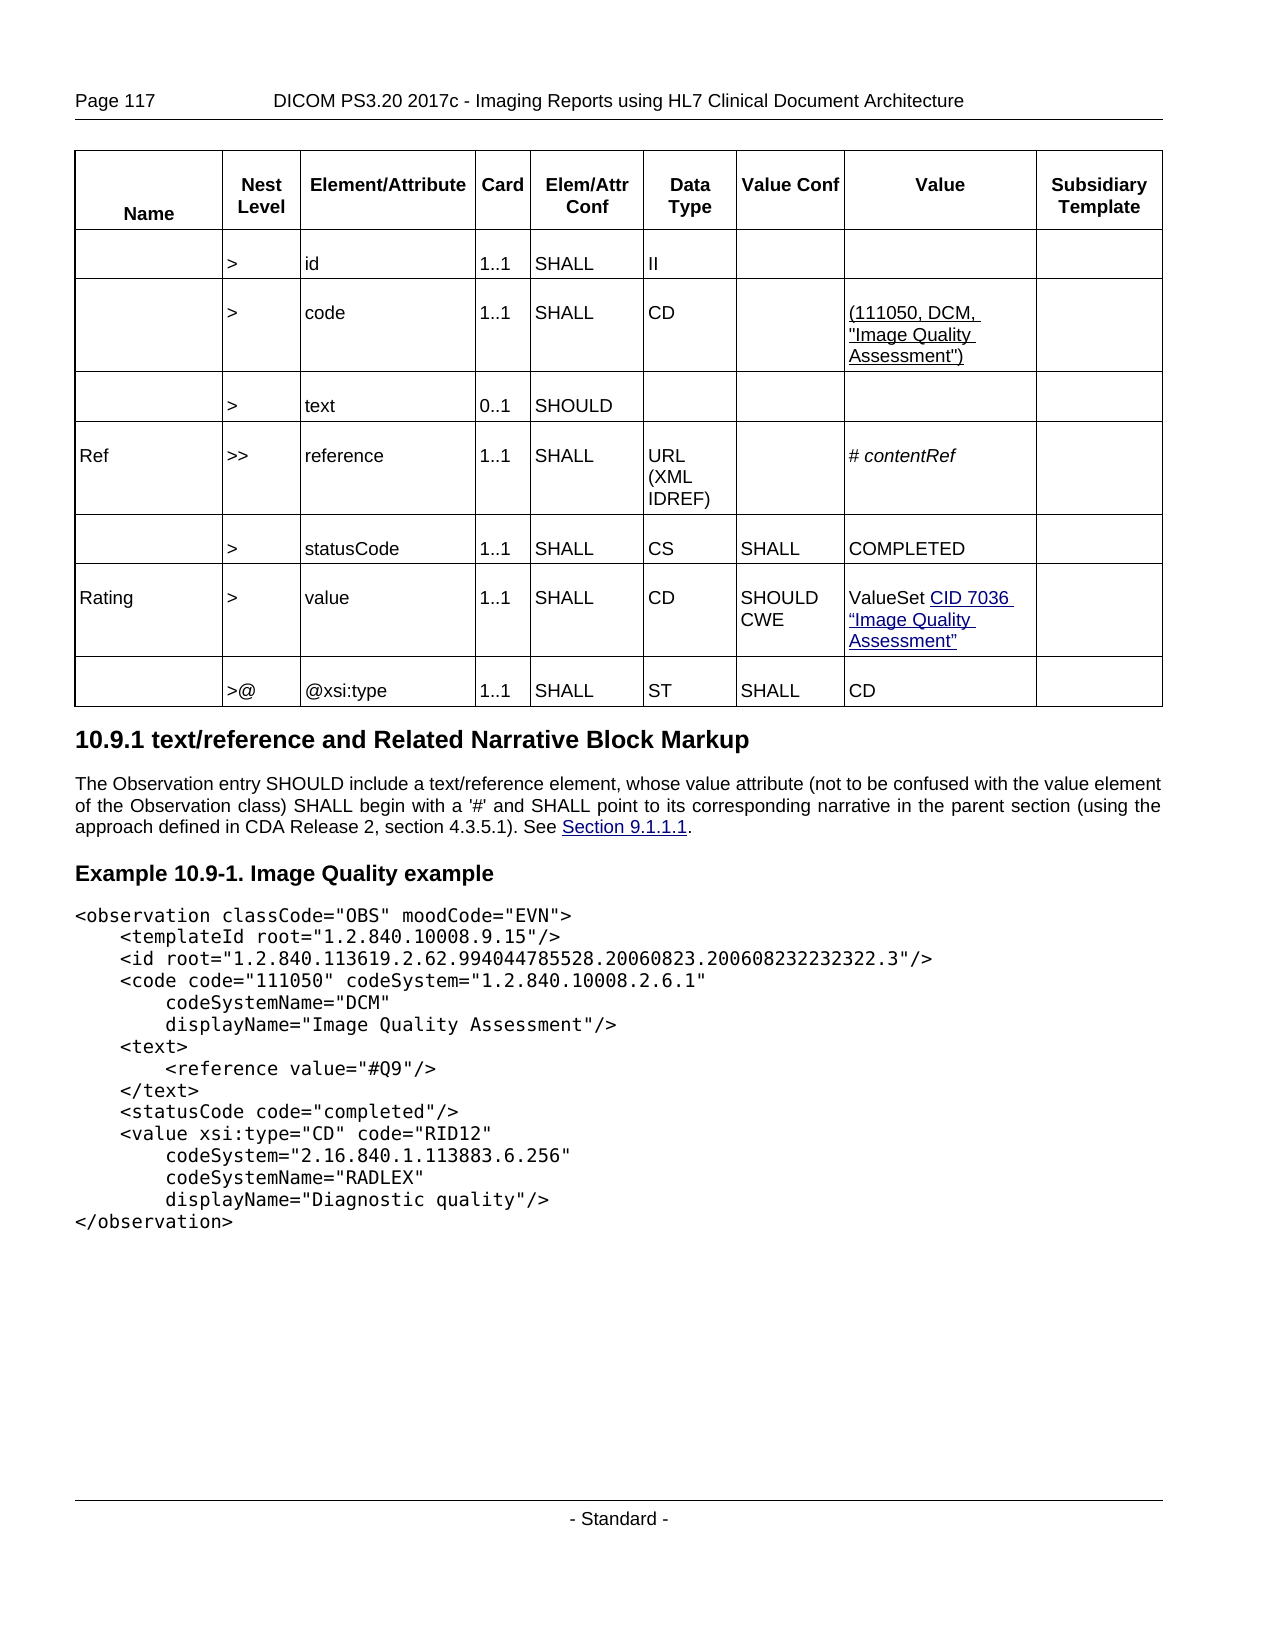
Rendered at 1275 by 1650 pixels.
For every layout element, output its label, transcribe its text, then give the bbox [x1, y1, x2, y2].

table_header Element/​Attribute [301, 151, 475, 228]
table_cell ValueSet CID 7036 “Image Quality Assessment” [845, 564, 1036, 656]
table_cell COMPLETED [845, 515, 1036, 563]
table_header Data Type [644, 151, 736, 228]
table_cell URL (XML IDREF) [644, 422, 736, 513]
table_cell [1037, 564, 1162, 656]
table_cell SHALL [737, 515, 844, 563]
table_cell [644, 372, 736, 421]
table_cell Ref [76, 422, 222, 513]
table_cell 1..1 [476, 230, 530, 278]
table_header Name [76, 151, 222, 228]
table_cell [737, 422, 844, 513]
table_header Value Conf [737, 151, 844, 228]
table_cell [76, 230, 222, 278]
table_cell status​Code [301, 515, 475, 563]
table_cell SHALL [737, 657, 844, 706]
table_cell SHALL [531, 657, 643, 706]
table_cell SHALL [531, 422, 643, 513]
table_cell [737, 372, 844, 421]
table_cell [76, 372, 222, 421]
table_header Nest Level [223, 151, 300, 228]
table_cell 1..1 [476, 657, 530, 706]
table_cell [737, 230, 844, 278]
table_cell [76, 657, 222, 706]
table_cell SHOULD CWE [737, 564, 844, 656]
table_cell > [223, 515, 300, 563]
table_cell CD [644, 564, 736, 656]
table_cell value [301, 564, 475, 656]
table_cell 1..1 [476, 515, 530, 563]
table_cell > [223, 279, 300, 371]
table_cell >@ [223, 657, 300, 706]
table_header Elem/Attr Conf [531, 151, 643, 228]
table_cell 1..1 [476, 422, 530, 513]
table_cell 0..1 [476, 372, 530, 421]
table_cell [1037, 657, 1162, 706]
table_cell SHALL [531, 230, 643, 278]
table_cell id [301, 230, 475, 278]
table_header Value [845, 151, 1036, 228]
table_cell > [223, 372, 300, 421]
text <observation classCode="OBS" moodCode="EVN"> <templateId root="1.2.840.10008.9.15"/> <id root="1.2.840.113619.2.62.994044785528.20060823.200608232232322.3"/> <code code="111050" codeSystem="1.2.840.10008.2.6.1" codeSystemName="DCM" displayName="Image Quality Assessment"/> <text> <reference value="#Q9"/> </text> <statusCode code="completed"/> <value xsi:type="CD" code="RID12" codeSystem="2.16.840.1.113883.6.256" codeSystemName="RADLEX" displayName="Diagnostic quality"/> </observation> [75, 905, 1162, 1233]
table_cell SHALL [531, 279, 643, 371]
table_cell # content​Ref [845, 422, 1036, 513]
table_cell [1037, 422, 1162, 513]
table_cell text [301, 372, 475, 421]
table_cell Rating [76, 564, 222, 656]
table_cell @xsi:type [301, 657, 475, 706]
text Example 10.9-1. Image Quality example [75, 860, 1162, 886]
table_cell code [301, 279, 475, 371]
table_cell [845, 230, 1036, 278]
table_header Card [476, 151, 530, 228]
table_cell [1037, 515, 1162, 563]
table_cell 1..1 [476, 279, 530, 371]
table_cell reference [301, 422, 475, 513]
table_cell CS [644, 515, 736, 563]
table_cell CD [845, 657, 1036, 706]
table_cell > [223, 564, 300, 656]
table_cell ST [644, 657, 736, 706]
table_cell [845, 372, 1036, 421]
table_cell SHALL [531, 564, 643, 656]
table_cell SHALL [531, 515, 643, 563]
table_cell [1037, 230, 1162, 278]
table_cell [1037, 279, 1162, 371]
table_cell 1..1 [476, 564, 530, 656]
table_cell CD [644, 279, 736, 371]
table_header Subsidiary Template [1037, 151, 1162, 228]
table_cell [76, 279, 222, 371]
table_cell (111050, DCM, "Image Quality Assessment") [845, 279, 1036, 371]
table_cell SHOULD [531, 372, 643, 421]
text 10.9.1 text/reference and Related Narrative Block Markup [75, 725, 1162, 754]
table_cell II [644, 230, 736, 278]
table_cell >> [223, 422, 300, 513]
table_cell [1037, 372, 1162, 421]
table_cell [737, 279, 844, 371]
table_cell > [223, 230, 300, 278]
text The Observation entry SHOULD include a text/reference element, whose value attribute (not to be confused with the value element of the Observation class) SHALL begin with a '#' and SHALL point to its corresponding narrative in the parent section (using the approach defined in CDA Release 2, section 4.3.5.1). See Section 9.1.1.1. [75, 773, 1162, 838]
table_cell [76, 515, 222, 563]
